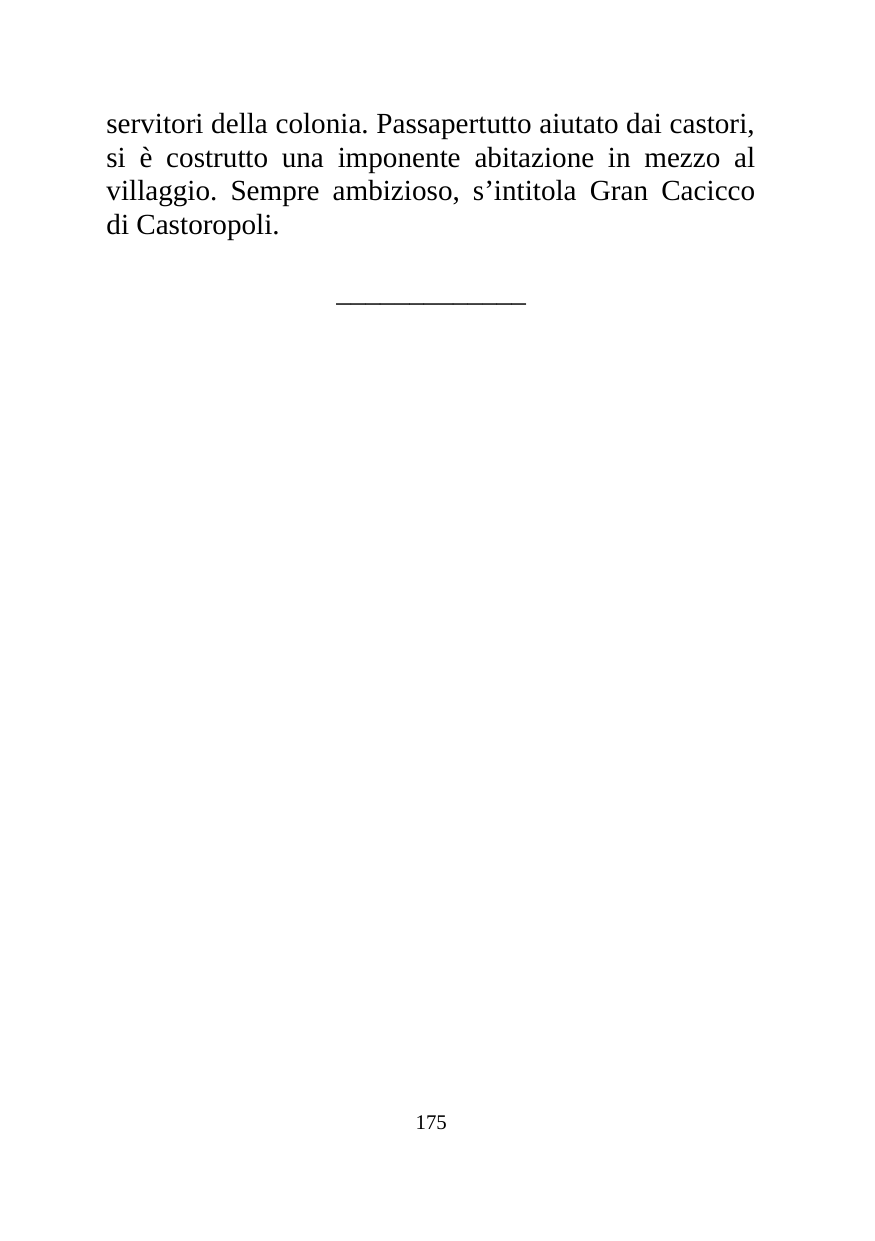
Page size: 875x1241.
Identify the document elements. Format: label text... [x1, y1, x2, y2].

text servitori della colonia. Passapertutto aiutato dai castori, si è costrutto una imponente abitazione in mezzo al villaggio. Sempre ambizioso, s’intitola Gran Cacicco di Castoropoli. [106, 106, 756, 240]
text _____________ [106, 274, 756, 307]
